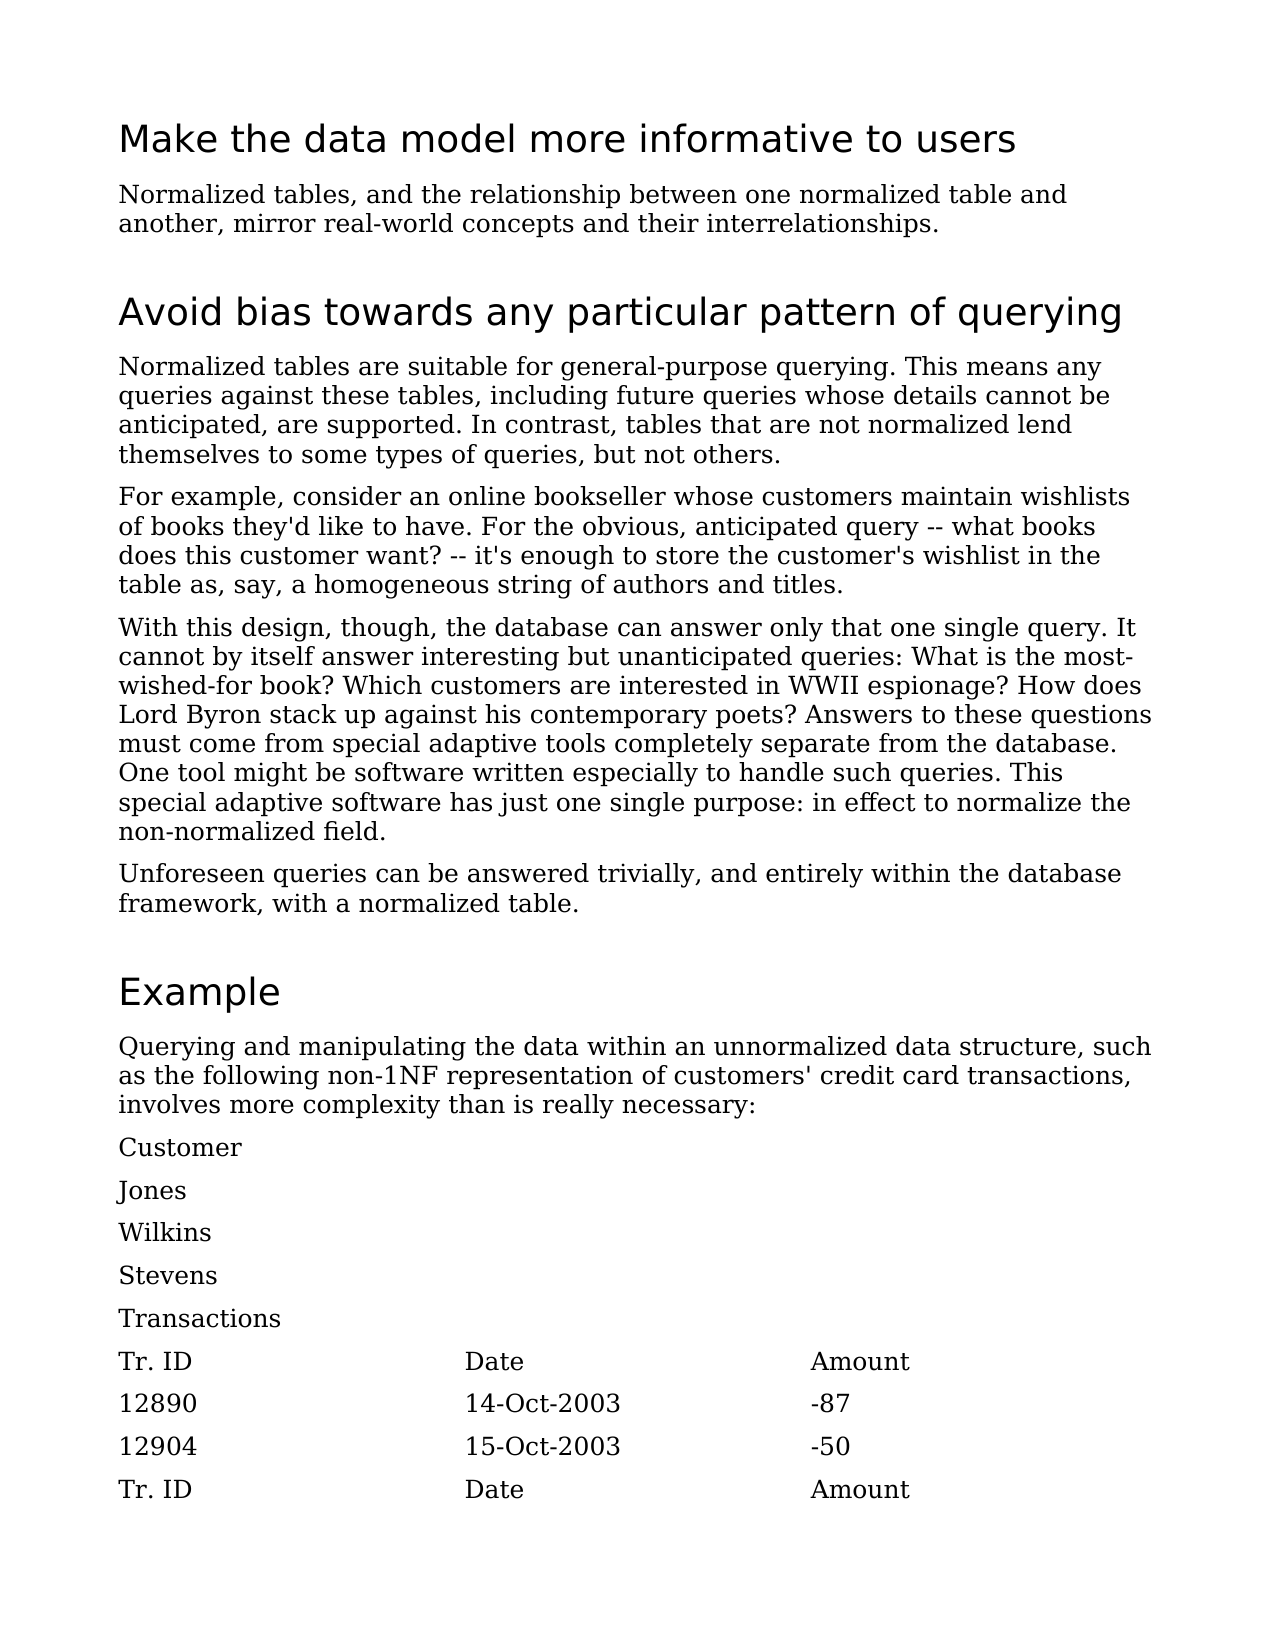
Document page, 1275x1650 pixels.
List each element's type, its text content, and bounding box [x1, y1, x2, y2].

table_cell 15-Oct-2003 [464, 1426, 811, 1469]
table_header Amount [811, 1469, 1157, 1511]
subtitle Example [118, 970, 1157, 1014]
text For example, consider an online bookseller whose customers maintain wishlists of books they'd like to have. For the obvious, anticipated query -- what books does this customer want? -- it's enough to store the customer's wishlist in the table as, say, a homogeneous string of authors and titles. [118, 482, 1157, 599]
text Customer [118, 1133, 1157, 1162]
text Transactions [118, 1304, 1157, 1333]
subtitle Avoid bias towards any particular pattern of querying [118, 291, 1157, 334]
table_header Tr. ID [118, 1469, 464, 1511]
text Querying and manipulating the data within an unnormalized data structure, such as the following non-1NF representation of customers' credit card transactions, involves more complexity than is really necessary: [118, 1032, 1157, 1119]
table_cell 12904 [118, 1426, 464, 1469]
text Normalized tables are suitable for general-purpose querying. This means any queries against these tables, including future queries whose details cannot be anticipated, are supported. In contrast, tables that are not normalized lend themselves to some types of queries, but not others. [118, 352, 1157, 469]
text With this design, though, the database can answer only that one single query. It cannot by itself answer interesting but unanticipated queries: What is the most-wished-for book? Which customers are interested in WWII espionage? How does Lord Byron stack up against his contemporary poets? Answers to these questions must come from special adaptive tools completely separate from the database. One tool might be software written especially to handle such queries. This special adaptive software has just one single purpose: in effect to normalize the non-normalized field. [118, 613, 1157, 846]
text Normalized tables, and the relationship between one normalized table and another, mirror real-world concepts and their interrelationships. [118, 180, 1157, 238]
text Wilkins [118, 1218, 1157, 1248]
text Stevens [118, 1261, 1157, 1290]
table_header Date [464, 1469, 811, 1511]
table_cell -87 [811, 1383, 1157, 1426]
table_cell 12890 [118, 1383, 464, 1426]
table_header Tr. ID [118, 1341, 464, 1383]
text Jones [118, 1176, 1157, 1205]
subtitle Make the data model more informative to users [118, 118, 1157, 162]
text Unforeseen queries can be answered trivially, and entirely within the database framework, with a normalized table. [118, 859, 1157, 918]
table_header Amount [811, 1341, 1157, 1383]
table_cell 14-Oct-2003 [464, 1383, 811, 1426]
table_header Date [464, 1341, 811, 1383]
table_cell -50 [811, 1426, 1157, 1469]
